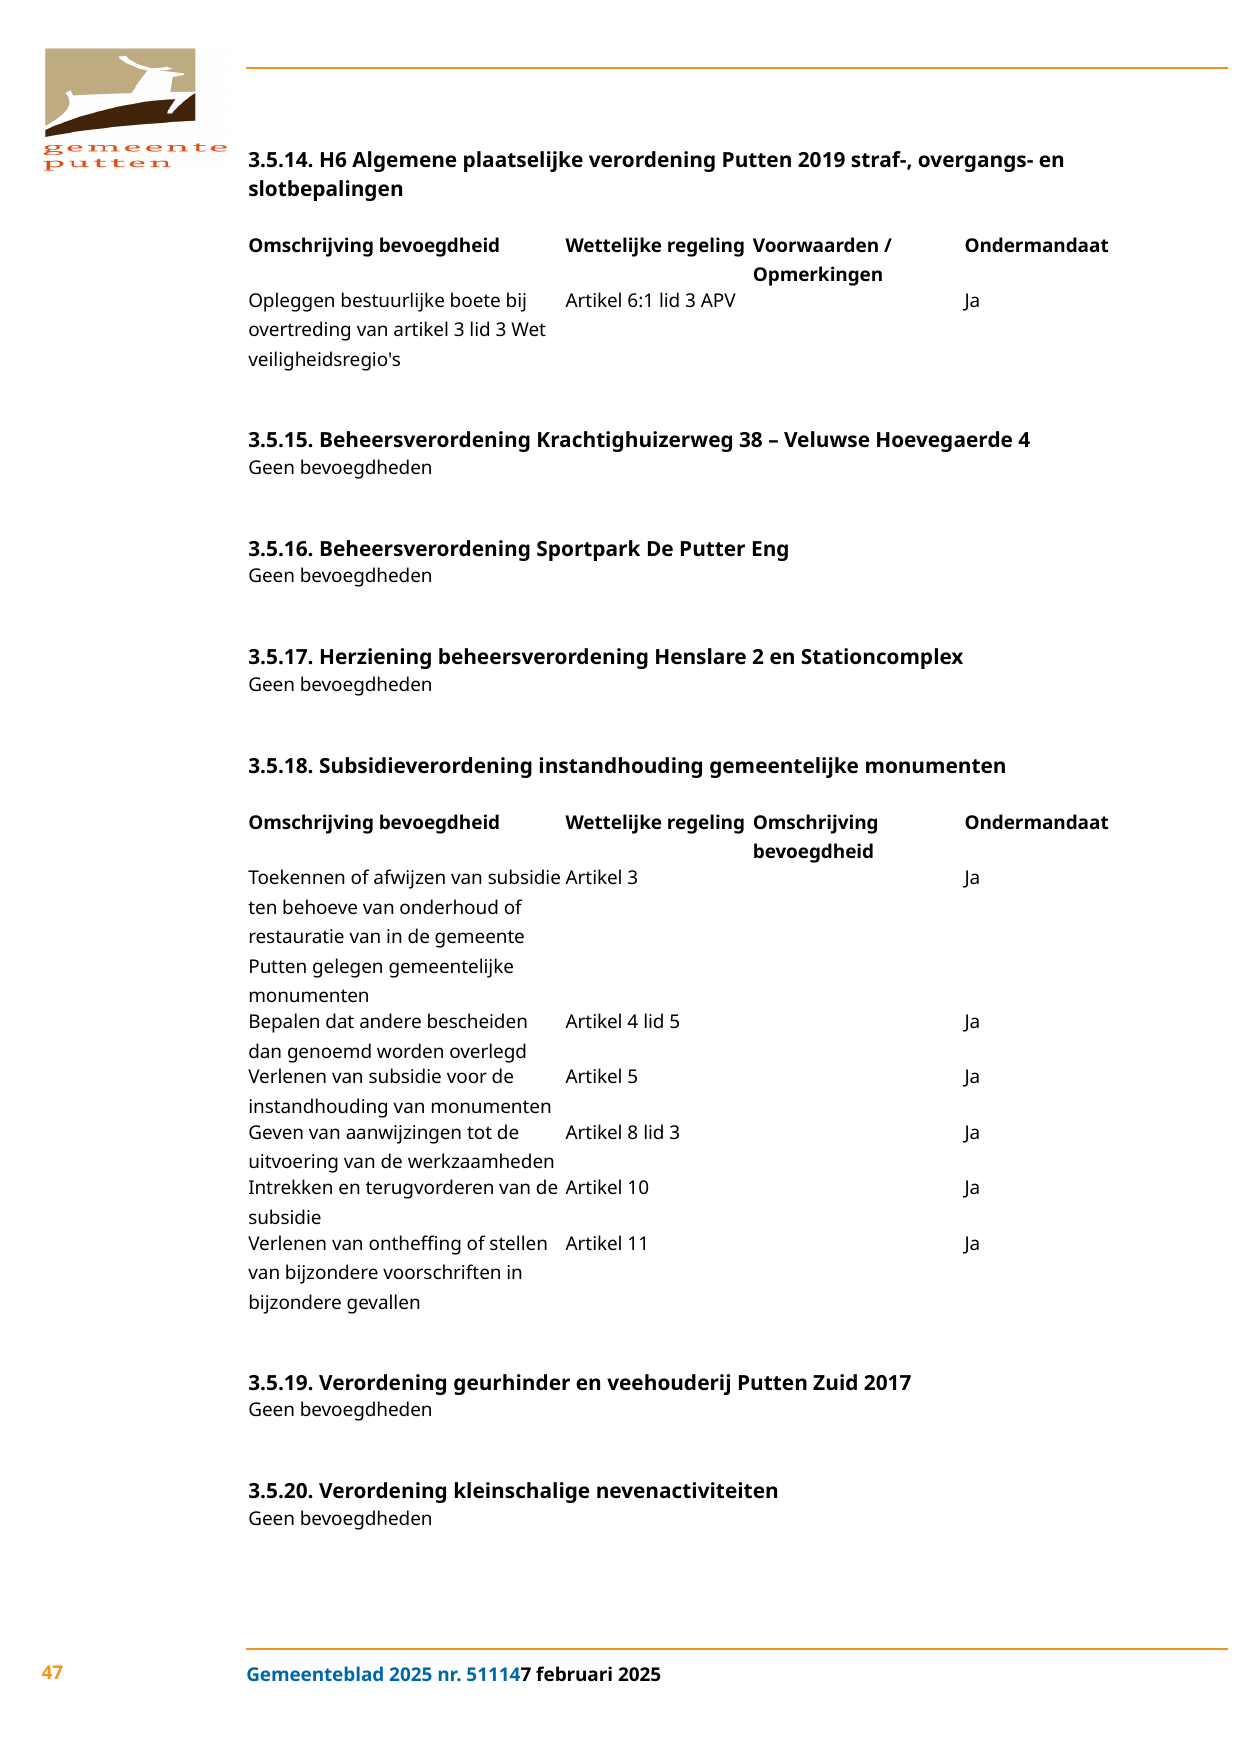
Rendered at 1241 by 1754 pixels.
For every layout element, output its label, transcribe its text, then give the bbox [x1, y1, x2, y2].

table_cell Opleggen bestuurlijke boete bij overtreding van artikel 3 lid 3 Wet veiligheidsregio's [248, 287, 565, 372]
table_cell Verlenen van subsidie voor de instandhouding van monumenten [248, 1064, 565, 1119]
table_cell Bepalen dat andere bescheiden dan genoemd worden overlegd [248, 1009, 565, 1064]
table_cell Artikel 5 [565, 1064, 753, 1119]
table_header Omschrijving bevoegdheid [753, 809, 964, 864]
table_header Ondermandaat [964, 809, 1152, 864]
table_header Voorwaarden / Opmerkingen [753, 232, 964, 287]
table_cell Ja [964, 1119, 1152, 1174]
table_cell Ja [964, 287, 1152, 372]
table_cell [753, 1174, 964, 1230]
table_cell Artikel 6:1 lid 3 APV [565, 287, 753, 372]
text Geen bevoegdheden [248, 454, 1152, 480]
table_cell Toekennen of afwijzen van subsidie ten behoeve van onderhoud of restauratie van in de gemeente Putten gelegen gemeentelijke monumenten [248, 864, 565, 1008]
text Geen bevoegdheden [248, 671, 1152, 697]
table_cell [753, 1009, 964, 1064]
table_cell Geven van aanwijzingen tot de uitvoering van de werkzaamheden [248, 1119, 565, 1174]
table_cell Intrekken en terugvorderen van de subsidie [248, 1174, 565, 1230]
picture [41, 47, 231, 172]
table_cell Artikel 11 [565, 1230, 753, 1314]
table_cell Ja [964, 864, 1152, 1008]
table_cell [753, 287, 964, 372]
text 3.5.14. H6 Algemene plaatselijke verordening Putten 2019 straf-, overgangs- en slotbepalingen [248, 145, 1152, 202]
text Geen bevoegdheden [248, 1505, 1152, 1531]
table_header Omschrijving bevoegdheid [248, 809, 565, 864]
table_cell Artikel 10 [565, 1174, 753, 1230]
table_header Wettelijke regeling [565, 809, 753, 864]
table_cell [753, 1230, 964, 1314]
table_cell Ja [964, 1230, 1152, 1314]
text 3.5.20. Verordening kleinschalige nevenactiviteiten [248, 1477, 1152, 1505]
table_cell Ja [964, 1174, 1152, 1230]
table_cell Artikel 4 lid 5 [565, 1009, 753, 1064]
table_cell Verlenen van ontheffing of stellen van bijzondere voorschriften in bijzondere gevallen [248, 1230, 565, 1314]
table_cell [753, 1064, 964, 1119]
table_cell [753, 1119, 964, 1174]
text 3.5.18. Subsidieverordening instandhouding gemeentelijke monumenten [248, 751, 1152, 779]
table_cell Artikel 8 lid 3 [565, 1119, 753, 1174]
table_cell Ja [964, 1064, 1152, 1119]
table_cell Ja [964, 1009, 1152, 1064]
text 3.5.15. Beheersverordening Krachtighuizerweg 38 – Veluwse Hoevegaerde 4 [248, 426, 1152, 454]
text Geen bevoegdheden [248, 1397, 1152, 1422]
text 3.5.19. Verordening geurhinder en veehouderij Putten Zuid 2017 [248, 1368, 1152, 1397]
text Geen bevoegdheden [248, 562, 1152, 588]
table_header Wettelijke regeling [565, 232, 753, 287]
table_header Omschrijving bevoegdheid [248, 232, 565, 287]
table_cell Artikel 3 [565, 864, 753, 1008]
text 3.5.17. Herziening beheersverordening Henslare 2 en Stationcomplex [248, 642, 1152, 671]
table_cell [753, 864, 964, 1008]
table_header Ondermandaat [964, 232, 1152, 287]
text 3.5.16. Beheersverordening Sportpark De Putter Eng [248, 534, 1152, 562]
